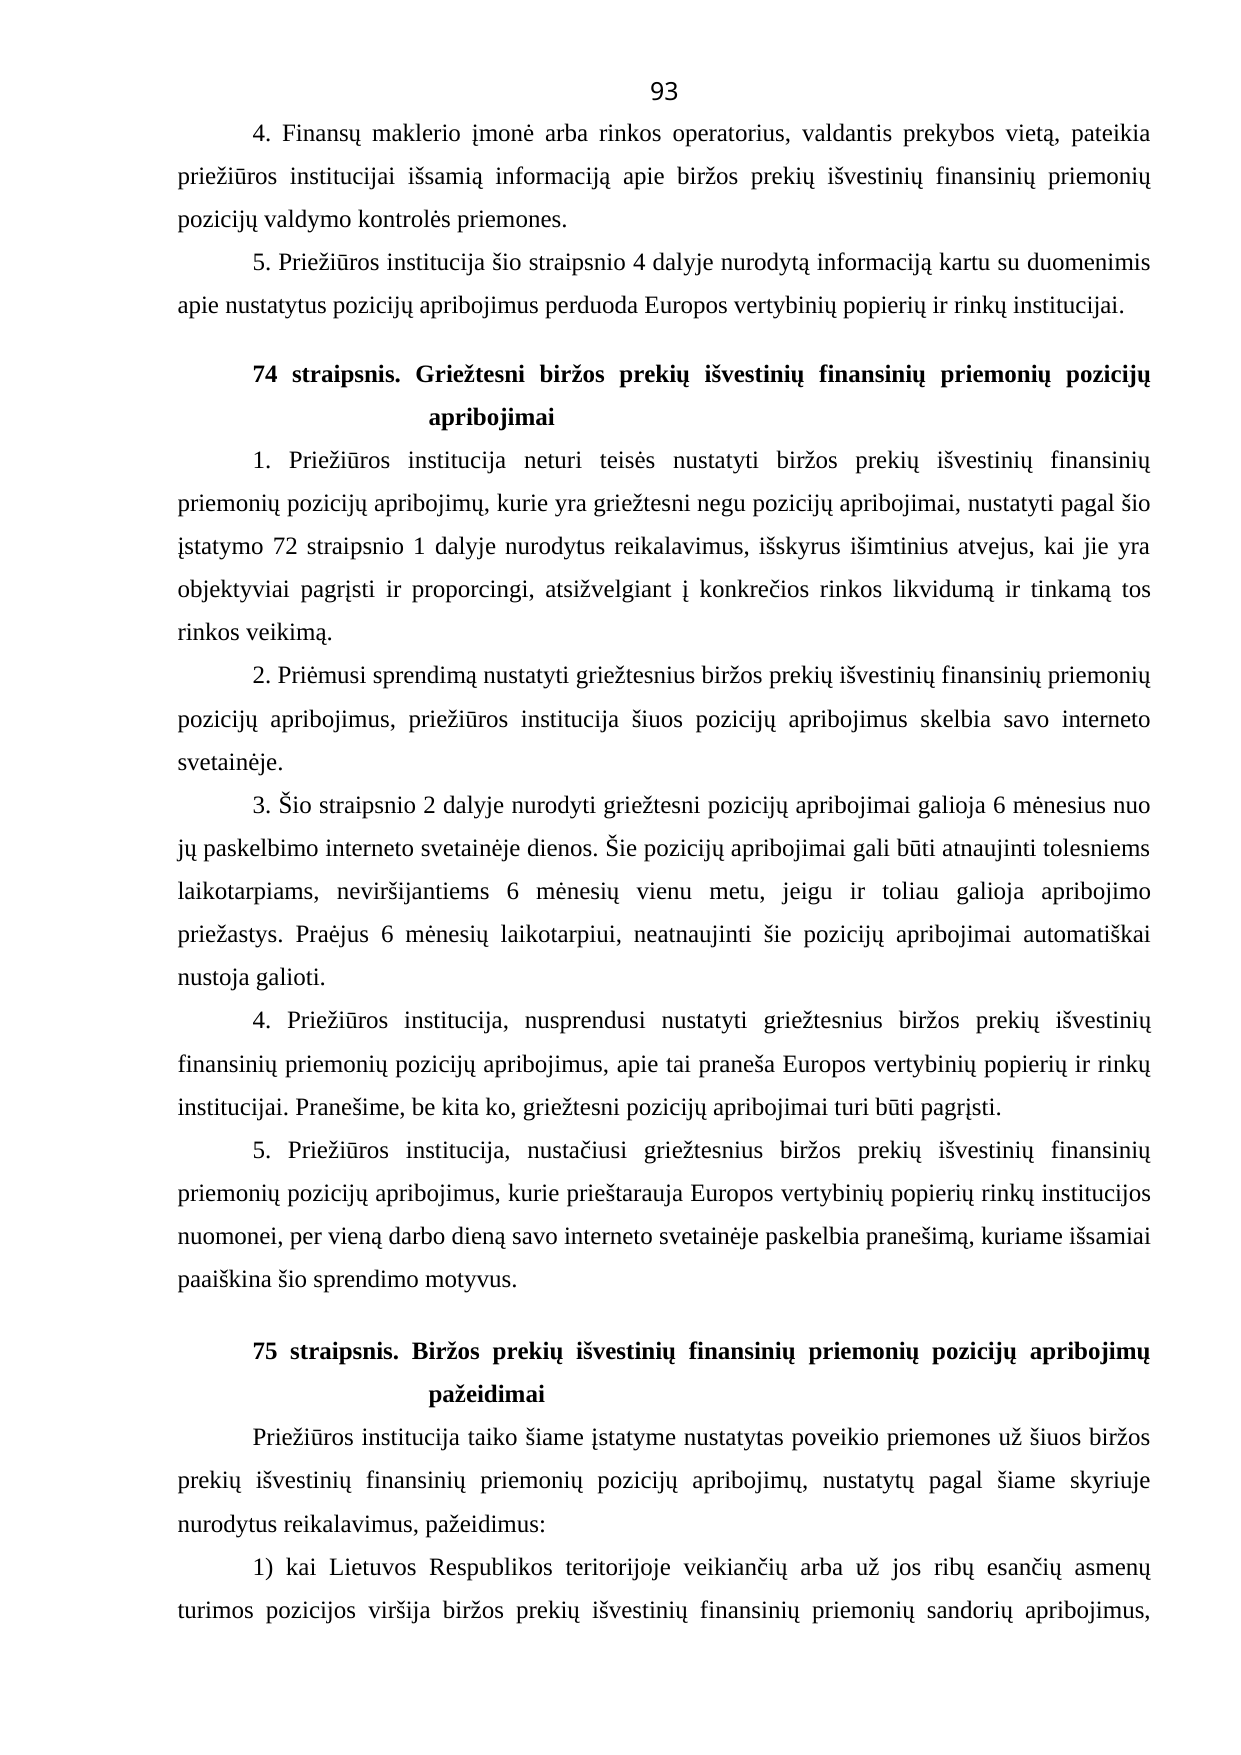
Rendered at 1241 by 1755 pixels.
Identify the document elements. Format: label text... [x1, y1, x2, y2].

text 1) kai Lietuvos Respublikos teritorijoje veikiančių arba už jos ribų esančių asmenų turimos pozicijos viršija biržos prekių išvestinių finansinių priemonių sandorių apribojimus, [177, 1552, 1152, 1624]
text 74 straipsnis. Griežtesni biržos prekių išvestinių finansinių priemonių pozicijų apribojimai [252, 359, 1152, 431]
text 5. Priežiūros institucija šio straipsnio 4 dalyje nurodytą informaciją kartu su duomenimis apie nustatytus pozicijų apribojimus perduoda Europos vertybinių popierių ir rinkų institucijai. [177, 247, 1152, 319]
text 5. Priežiūros institucija, nustačiusi griežtesnius biržos prekių išvestinių finansinių priemonių pozicijų apribojimus, kurie prieštarauja Europos vertybinių popierių rinkų institucijos nuomonei, per vieną darbo dieną savo interneto svetainėje paskelbia pranešimą, kuriame išsamiai paaiškina šio sprendimo motyvus. [177, 1135, 1152, 1293]
text 4. Priežiūros institucija, nusprendusi nustatyti griežtesnius biržos prekių išvestinių finansinių priemonių pozicijų apribojimus, apie tai praneša Europos vertybinių popierių ir rinkų institucijai. Pranešime, be kita ko, griežtesni pozicijų apribojimai turi būti pagrįsti. [177, 1006, 1152, 1121]
text 75 straipsnis. Biržos prekių išvestinių finansinių priemonių pozicijų apribojimų pažeidimai [252, 1336, 1152, 1408]
text 2. Priėmusi sprendimą nustatyti griežtesnius biržos prekių išvestinių finansinių priemonių pozicijų apribojimus, priežiūros institucija šiuos pozicijų apribojimus skelbia savo interneto svetainėje. [177, 661, 1152, 776]
text Priežiūros institucija taiko šiame įstatyme nustatytas poveikio priemones už šiuos biržos prekių išvestinių finansinių priemonių pozicijų apribojimų, nustatytų pagal šiame skyriuje nurodytus reikalavimus, pažeidimus: [177, 1422, 1152, 1537]
text 4. Finansų maklerio įmonė arba rinkos operatorius, valdantis prekybos vietą, pateikia priežiūros institucijai išsamią informaciją apie biržos prekių išvestinių finansinių priemonių pozicijų valdymo kontrolės priemones. [177, 118, 1152, 233]
text 3. Šio straipsnio 2 dalyje nurodyti griežtesni pozicijų apribojimai galioja 6 mėnesius nuo jų paskelbimo interneto svetainėje dienos. Šie pozicijų apribojimai gali būti atnaujinti tolesniems laikotarpiams, neviršijantiems 6 mėnesių vienu metu, jeigu ir toliau galioja apribojimo priežastys. Praėjus 6 mėnesių laikotarpiui, neatnaujinti šie pozicijų apribojimai automatiškai nustoja galioti. [177, 790, 1152, 991]
text 1. Priežiūros institucija neturi teisės nustatyti biržos prekių išvestinių finansinių priemonių pozicijų apribojimų, kurie yra griežtesni negu pozicijų apribojimai, nustatyti pagal šio įstatymo 72 straipsnio 1 dalyje nurodytus reikalavimus, išskyrus išimtinius atvejus, kai jie yra objektyviai pagrįsti ir proporcingi, atsižvelgiant į konkrečios rinkos likvidumą ir tinkamą tos rinkos veikimą. [177, 445, 1152, 646]
